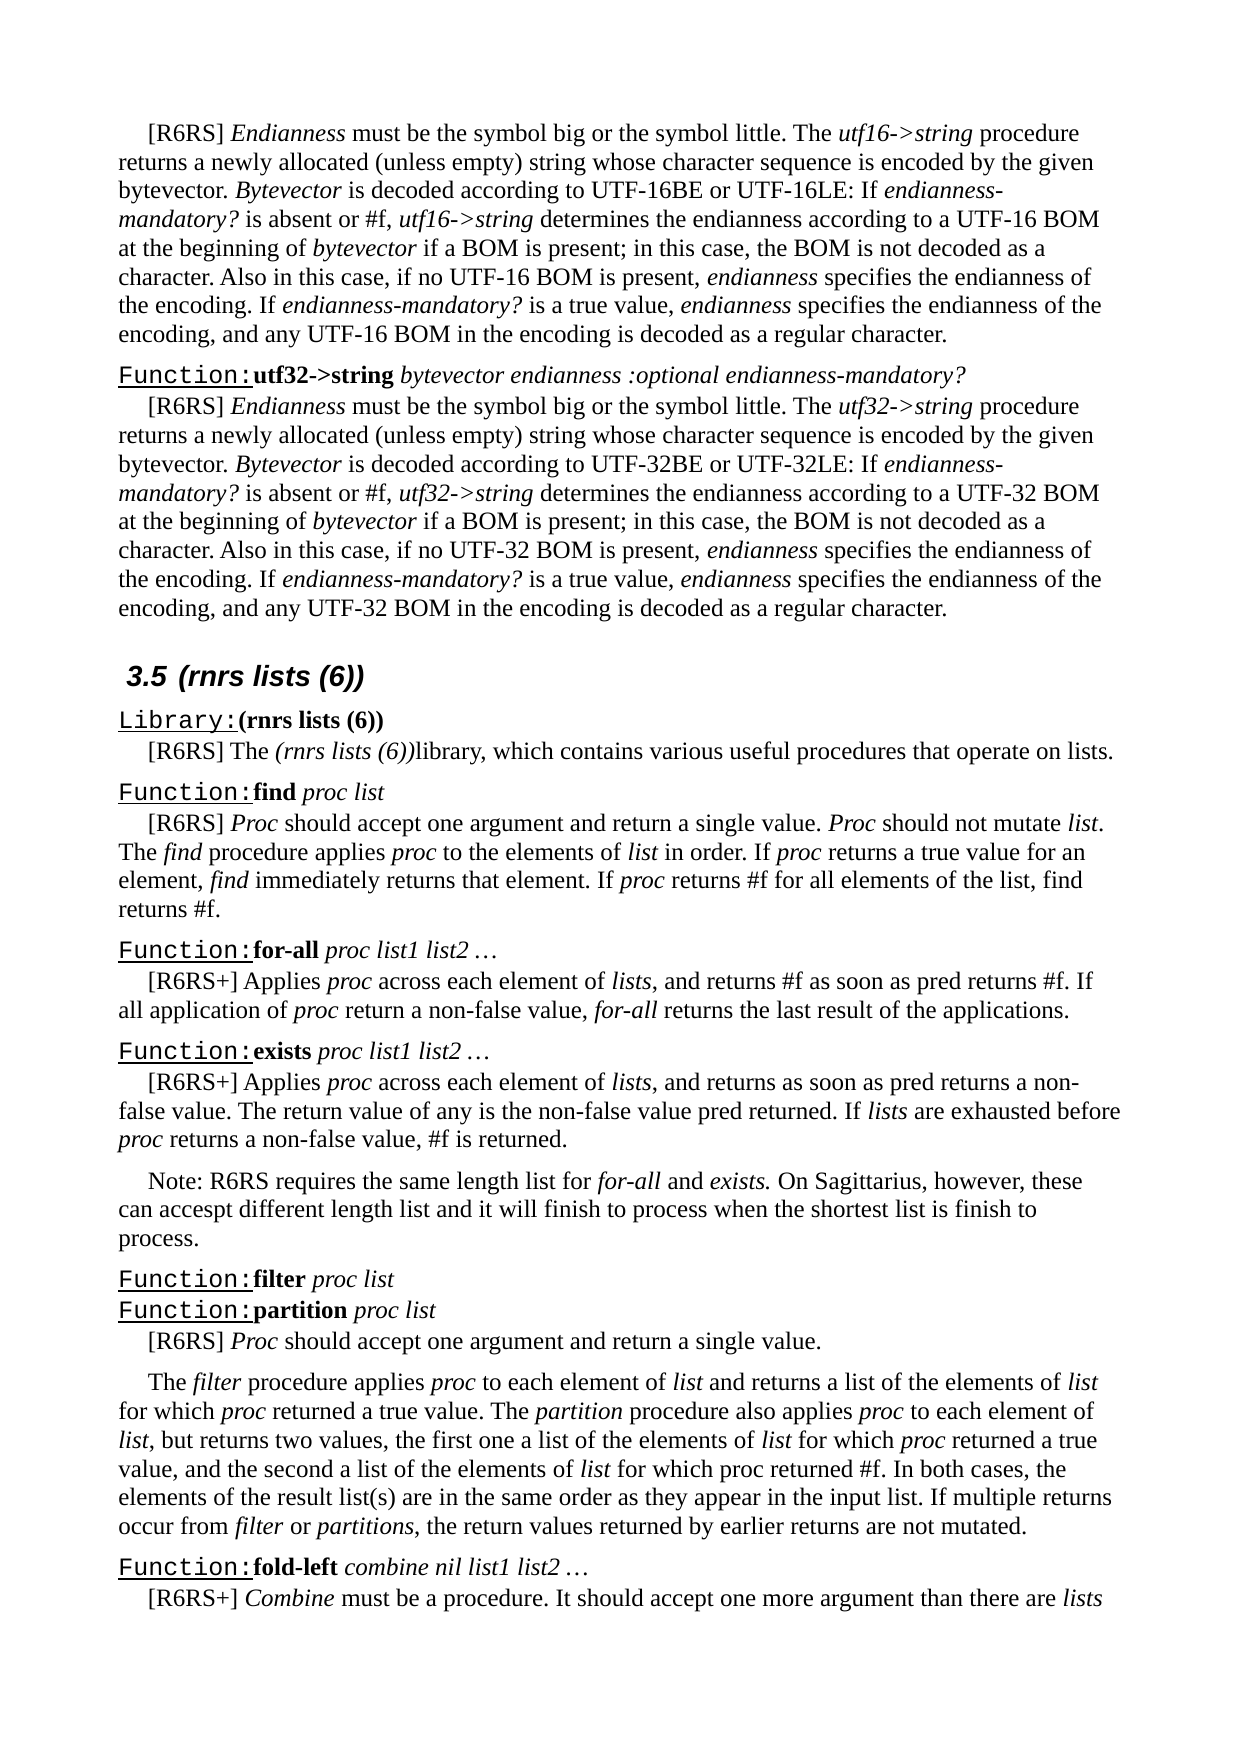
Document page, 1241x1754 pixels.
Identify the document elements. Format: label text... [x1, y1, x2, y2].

text [R6RS] Proc should accept one argument and return a single value. [118, 1326, 1122, 1355]
text Function:utf32->string bytevector endianness :optional endianness-mandatory? [118, 361, 1122, 391]
text Function:exists proc list1 list2 … [118, 1036, 1122, 1067]
text Function:partition proc list [118, 1295, 1122, 1326]
text [R6RS] Endianness must be the symbol big or the symbol little. The utf16->string procedure returns a newly allocated (unless empty) string whose character sequence is encoded by the given bytevector. Bytevector is decoded according to UTF-16BE or UTF-16LE: If endianness-mandatory? is absent or #f, utf16->string determines the endianness according to a UTF-16 BOM at the beginning of bytevector if a BOM is present; in this case, the BOM is not decoded as a character. Also in this case, if no UTF-16 BOM is present, endianness specifies the endianness of the encoding. If endianness-mandatory? is a true value, endianness specifies the endianness of the encoding, and any UTF-16 BOM in the encoding is decoded as a regular character. [118, 118, 1122, 348]
text [R6RS+] Applies proc across each element of lists, and returns #f as soon as pred returns #f. If all application of proc return a non-false value, for-all returns the last result of the applications. [118, 966, 1122, 1024]
text Function:find proc list [118, 777, 1122, 808]
text Function:for-all proc list1 list2 … [118, 935, 1122, 966]
text [R6RS] Proc should accept one argument and return a single value. Proc should not mutate list. The find procedure applies proc to the elements of list in order. If proc returns a true value for an element, find immediately returns that element. If proc returns #f for all elements of the list, find returns #f. [118, 808, 1122, 923]
text Library:(rnrs lists (6)) [118, 705, 1122, 736]
text [R6RS] The (rnrs lists (6))library, which contains various useful procedures that operate on lists. [118, 736, 1122, 764]
text Note: R6RS requires the same length list for for-all and exists. On Sagittarius, however, these can accespt different length list and it will finish to process when the shortest list is finish to process. [118, 1166, 1122, 1252]
text [R6RS] Endianness must be the symbol big or the symbol little. The utf32->string procedure returns a newly allocated (unless empty) string whose character sequence is encoded by the given bytevector. Bytevector is decoded according to UTF-32BE or UTF-32LE: If endianness-mandatory? is absent or #f, utf32->string determines the endianness according to a UTF-32 BOM at the beginning of bytevector if a BOM is present; in this case, the BOM is not decoded as a character. Also in this case, if no UTF-32 BOM is present, endianness specifies the endianness of the encoding. If endianness-mandatory? is a true value, endianness specifies the endianness of the encoding, and any UTF-32 BOM in the encoding is decoded as a regular character. [118, 391, 1122, 621]
text [R6RS+] Applies proc across each element of lists, and returns as soon as pred returns a non-false value. The return value of any is the non-false value pred returned. If lists are exhausted before proc returns a non-false value, #f is returned. [118, 1067, 1122, 1153]
text The filter procedure applies proc to each element of list and returns a list of the elements of list for which proc returned a true value. The partition procedure also applies proc to each element of list, but returns two values, the first one a list of the elements of list for which proc returned a true value, and the second a list of the elements of list for which proc returned #f. In both cases, the elements of the result list(s) are in the same order as they appear in the input list. If multiple returns occur from filter or partitions, the return values returned by earlier returns are not mutated. [118, 1367, 1122, 1540]
text Function:filter proc list [118, 1264, 1122, 1295]
subtitle (rnrs lists (6)) [118, 659, 1122, 692]
text [R6RS+] Combine must be a procedure. It should accept one more argument than there are lists [118, 1583, 1122, 1612]
text Function:fold-left combine nil list1 list2 … [118, 1552, 1122, 1583]
